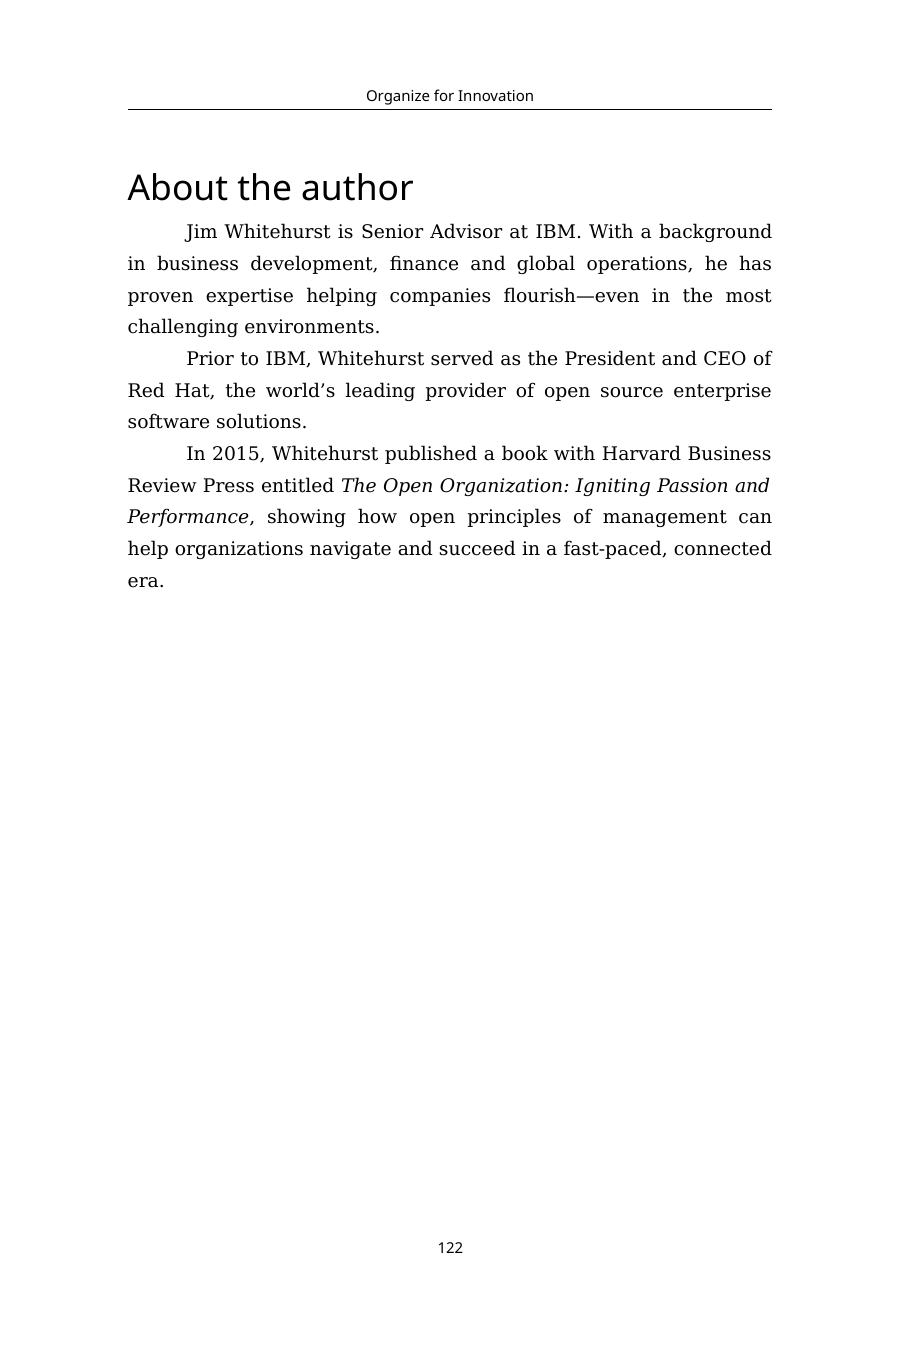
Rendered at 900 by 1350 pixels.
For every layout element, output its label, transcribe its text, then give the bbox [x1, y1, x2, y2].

text Prior to IBM, Whitehurst served as the President and CEO of Red Hat, the world’s leading provider of open source enterprise software solutions. [127, 348, 772, 433]
subtitle About the author [127, 163, 772, 209]
text In 2015, Whitehurst published a book with Harvard Business Review Press entitled The Open Organization: Igniting Passion and Performance, showing how open principles of management can help organizations navigate and succeed in a fast-paced, connected era. [127, 443, 772, 592]
text Jim Whitehurst is Senior Advisor at IBM. With a background in business development, finance and global operations, he has proven expertise helping companies flourish—even in the most challenging environments. [127, 222, 772, 338]
